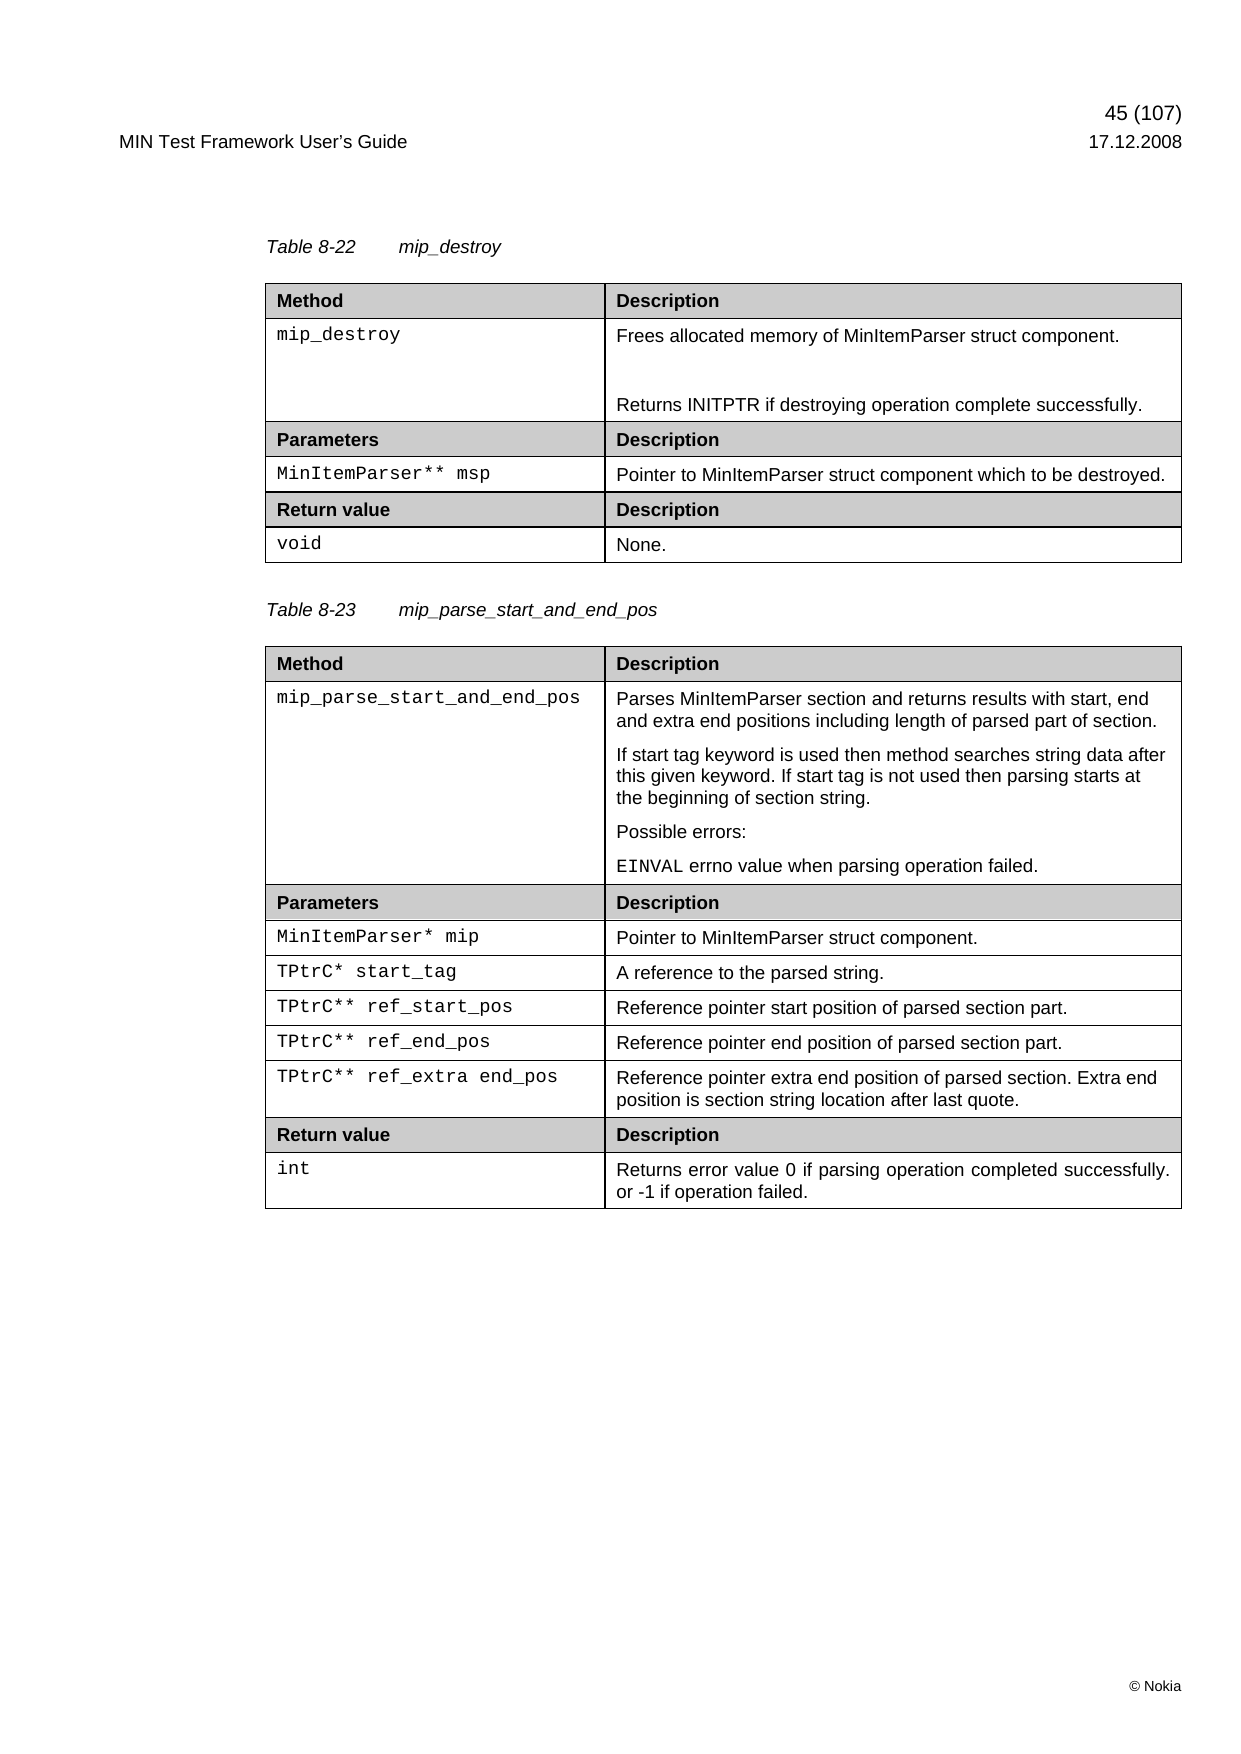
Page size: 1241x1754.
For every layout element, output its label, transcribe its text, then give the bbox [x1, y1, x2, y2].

table_cell Description [606, 422, 1181, 456]
table_cell Returns error value 0 if parsing operation completed successfully. or -1 if operation failed. [606, 1153, 1181, 1208]
table_header Description [606, 647, 1181, 681]
text Table 8-22 mip_destroy [266, 236, 1181, 258]
table_cell Return value [266, 1118, 604, 1152]
table_cell TPtrC** ref_start_pos [266, 991, 604, 1025]
table_header Method [266, 647, 604, 681]
table_cell TPtrC** ref_end_pos [266, 1026, 604, 1060]
table_cell Reference pointer start position of parsed section part. [606, 991, 1181, 1025]
table_cell Reference pointer extra end position of parsed section. Extra end position is section string location after last quote. [606, 1061, 1181, 1117]
table_cell TPtrC** ref_extra end_pos [266, 1061, 604, 1117]
table_cell mip_parse_start_and_end_pos [266, 682, 604, 884]
table_cell void [266, 528, 604, 562]
table_cell int [266, 1153, 604, 1208]
table_cell Parses MinItemParser section and returns results with start, end and extra end positions including length of parsed part of section. If start tag keyword is used then method searches string data after this given keyword. If start tag is not used then parsing starts at the beginning of section string. Possible errors: EINVAL errno value when parsing operation failed. [606, 682, 1181, 884]
table_cell Parameters [266, 422, 604, 456]
table_cell TPtrC* start_tag [266, 956, 604, 990]
table_cell Parameters [266, 885, 604, 919]
table_header Method [266, 284, 604, 318]
table_cell Description [606, 1118, 1181, 1152]
table_cell Pointer to MinItemParser struct component. [606, 921, 1181, 954]
table_cell MinItemParser** msp [266, 457, 604, 491]
table_cell Description [606, 493, 1181, 526]
table_cell Pointer to MinItemParser struct component which to be destroyed. [606, 457, 1181, 491]
table_cell Description [606, 885, 1181, 919]
table_header Description [606, 284, 1181, 318]
table_cell MinItemParser* mip [266, 921, 604, 954]
table_cell mip_destroy [266, 319, 604, 421]
table_cell A reference to the parsed string. [606, 956, 1181, 990]
text Table 8-23 mip_parse_start_and_end_pos [266, 599, 1181, 621]
table_cell Frees allocated memory of MinItemParser struct component. Returns INITPTR if destroying operation complete successfully. [606, 319, 1181, 421]
table_cell Return value [266, 493, 604, 526]
table_cell Reference pointer end position of parsed section part. [606, 1026, 1181, 1060]
table_cell None. [606, 528, 1181, 562]
